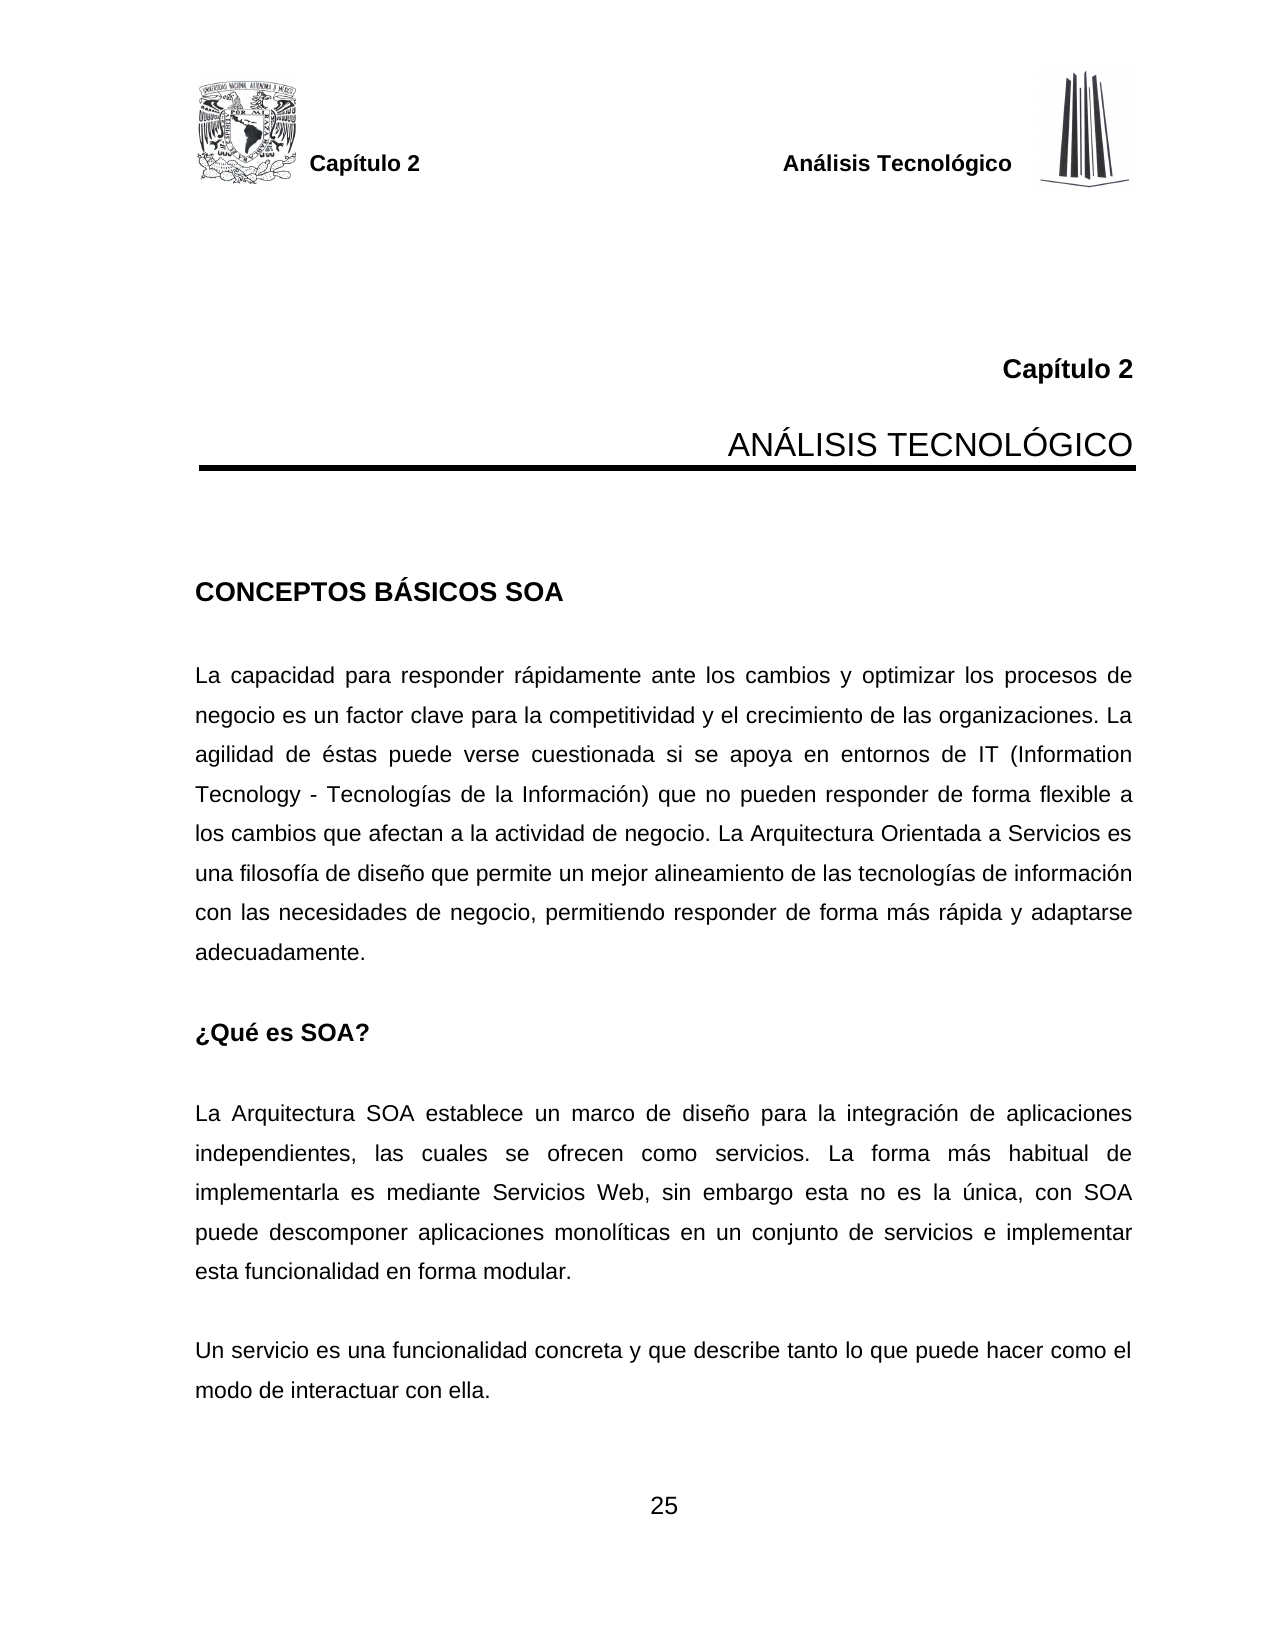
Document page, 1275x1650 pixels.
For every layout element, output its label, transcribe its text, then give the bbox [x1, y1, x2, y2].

text La Arquitectura SOA establece un marco de diseño para la integración de aplicaciones independientes, las cuales se ofrecen como servicios. La forma más habitual de implementarla es mediante Servicios Web, sin embargo esta no es la única, con SOA puede descomponer aplicaciones monolíticas en un conjunto de servicios e implementar esta funcionalidad en forma modular. [195, 1100, 1133, 1285]
text La capacidad para responder rápidamente ante los cambios y optimizar los procesos de negocio es un factor clave para la competitividad y el crecimiento de las organizaciones. La agilidad de éstas puede verse cuestionada si se apoya en entornos de IT (Information Tecnology - Tecnologías de la Información) que no pueden responder de forma flexible a los cambios que afectan a la actividad de negocio. La Arquitectura Orientada a Servicios es una filosofía de diseño que permite un mejor alineamiento de las tecnologías de información con las necesidades de negocio, permitiendo responder de forma más rápida y adaptarse adecuadamente. [195, 662, 1133, 965]
text Un servicio es una funcionalidad concreta y que describe tanto lo que puede hacer como el modo de interactuar con ella. [195, 1337, 1133, 1403]
text ¿Qué es SOA? [195, 1018, 1133, 1047]
picture [1034, 65, 1136, 193]
text ANÁLISIS TECNOLÓGICO [195, 425, 1133, 463]
text Capítulo 2 [195, 353, 1133, 384]
text CONCEPTOS BÁSICOS SOA [195, 576, 1133, 607]
